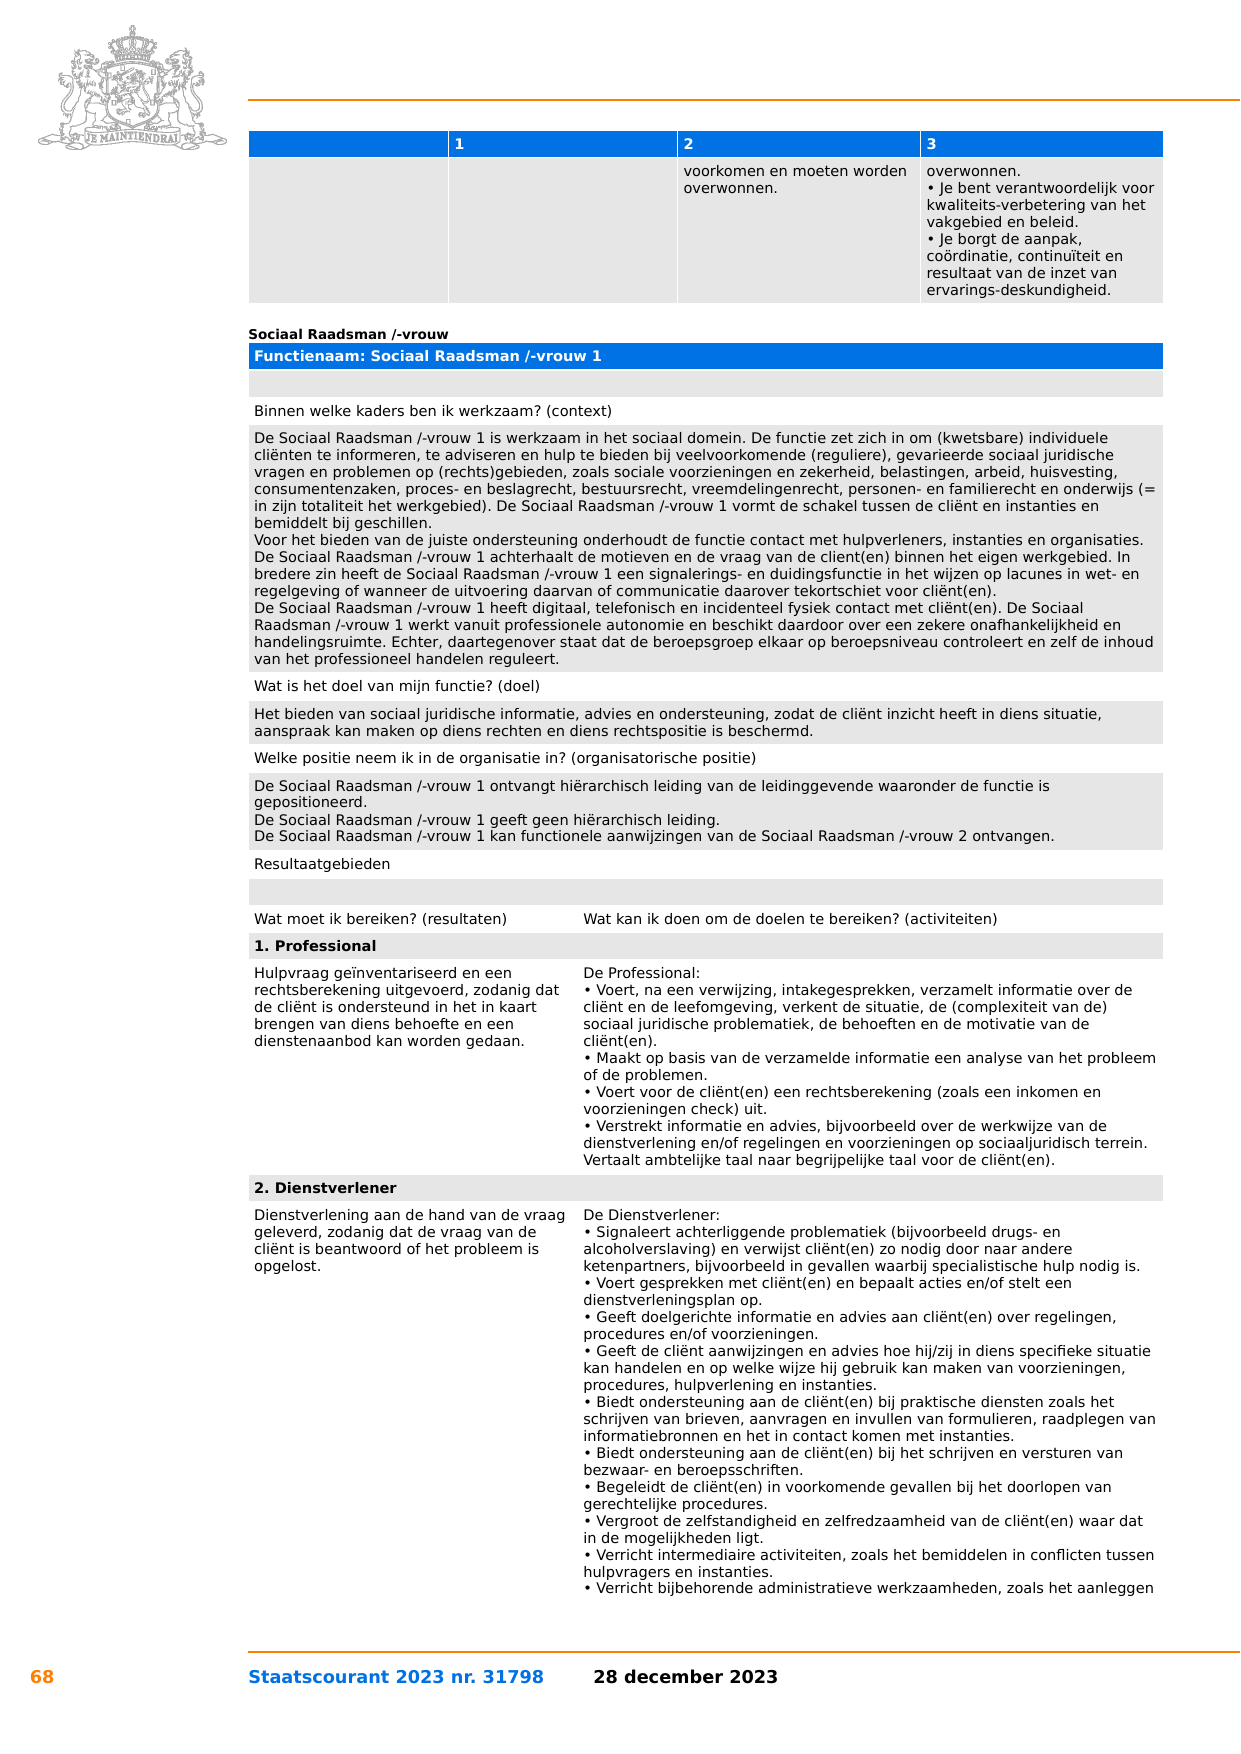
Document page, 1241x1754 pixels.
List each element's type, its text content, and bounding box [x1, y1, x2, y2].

table_cell Het bieden van sociaal juridische informatie, advies en ondersteuning, zodat de cliënt inzicht heeft in diens situatie, aanspraak kan maken op diens rechten en diens rechtspositie is beschermd. [249, 701, 1163, 744]
table_header 1 [449, 131, 677, 157]
table_cell Binnen welke kaders ben ik werkzaam? (context) [249, 398, 1163, 424]
table_cell Wat kan ik doen om de doelen te bereiken? (activiteiten) [578, 906, 1163, 932]
table_cell [449, 158, 677, 303]
table_cell Resultaatgebieden [249, 851, 1163, 877]
table_cell Wat moet ik bereiken? (resultaten) [249, 906, 577, 932]
picture [38, 25, 227, 150]
table_cell Functienaam: Sociaal Raadsman /-vrouw 1 [249, 343, 1163, 369]
table_cell De Dienstverlener: • Signaleert achterliggende problematiek (bijvoorbeeld drugs- en alcoholverslaving) en verwijst cliënt(en) zo nodig door naar andere ketenpartners, bijvoorbeeld in gevallen waarbij specialistische hulp nodig is. • Voert gesprekken met cliënt(en) en bepaalt acties en/of stelt een dienstverleningsplan op. • Geeft doelgerichte informatie en advies aan cliënt(en) over regelingen, procedures en/of voorzieningen. • Geeft de cliënt aanwijzingen en advies hoe hij/zij in diens specifieke situatie kan handelen en op welke wijze hij gebruik kan maken van voorzieningen, procedures, hulpverlening en instanties. • Biedt ondersteuning aan de cliënt(en) bij praktische diensten zoals het schrijven van brieven, aanvragen en invullen van formulieren, raadplegen van informatiebronnen en het in contact komen met instanties. • Biedt ondersteuning aan de cliënt(en) bij het schrijven en versturen van bezwaar- en beroepsschriften. • Begeleidt de cliënt(en) in voorkomende gevallen bij het doorlopen van gerechtelijke procedures. • Vergroot de zelfstandigheid en zelfredzaamheid van de cliënt(en) waar dat in de mogelijkheden ligt. • Verricht intermediaire activiteiten, zoals het bemiddelen in conflicten tussen hulpvragers en instanties. • Verricht bijbehorende administratieve werkzaamheden, zoals het aanleggen [578, 1202, 1163, 1602]
table_header [249, 131, 448, 157]
table_cell [249, 371, 1163, 397]
table_cell Dienstverlening aan de hand van de vraag geleverd, zodanig dat de vraag van de cliënt is beantwoord of het probleem is opgelost. [249, 1202, 577, 1602]
table_cell Wat is het doel van mijn functie? (doel) [249, 674, 1163, 700]
table_cell [249, 158, 448, 303]
table_cell Welke positie neem ik in de organisatie in? (organisatorische positie) [249, 745, 1163, 772]
table_header 2 [678, 131, 920, 157]
table_cell overwonnen. • Je bent verantwoordelijk voor kwaliteits-verbetering van het vakgebied en beleid. • Je borgt de aanpak, coördinatie, continuïteit en resultaat van de inzet van ervarings-deskundigheid. [921, 158, 1163, 303]
table_cell 1. Professional [249, 933, 1163, 959]
table_cell [249, 879, 1163, 905]
table_header 3 [921, 131, 1163, 157]
table_cell 2. Dienstverlener [249, 1175, 1163, 1201]
table_cell De Sociaal Raadsman /-vrouw 1 is werkzaam in het sociaal domein. De functie zet zich in om (kwetsbare) individuele cliënten te informeren, te adviseren en hulp te bieden bij veelvoorkomende (reguliere), gevarieerde sociaal juridische vragen en problemen op (rechts)gebieden, zoals sociale voorzieningen en zekerheid, belastingen, arbeid, huisvesting, consumentenzaken, proces- en beslagrecht, bestuursrecht, vreemdelingenrecht, personen- en familierecht en onderwijs (= in zijn totaliteit het werkgebied). De Sociaal Raadsman /-vrouw 1 vormt de schakel tussen de cliënt en instanties en bemiddelt bij geschillen. Voor het bieden van de juiste ondersteuning onderhoudt de functie contact met hulpverleners, instanties en organisaties. De Sociaal Raadsman /-vrouw 1 achterhaalt de motieven en de vraag van de client(en) binnen het eigen werkgebied. In bredere zin heeft de Sociaal Raadsman /-vrouw 1 een signalerings- en duidingsfunctie in het wijzen op lacunes in wet- en regelgeving of wanneer de uitvoering daarvan of communicatie daarover tekortschiet voor cliënt(en). De Sociaal Raadsman /-vrouw 1 heeft digitaal, telefonisch en incidenteel fysiek contact met cliënt(en). De Sociaal Raadsman /-vrouw 1 werkt vanuit professionele autonomie en beschikt daardoor over een zekere onafhankelijkheid en handelingsruimte. Echter, daartegenover staat dat de beroepsgroep elkaar op beroepsniveau controleert en zelf de inhoud van het professioneel handelen reguleert. [249, 425, 1163, 672]
table_cell De Professional: • Voert, na een verwijzing, intakegesprekken, verzamelt informatie over de cliënt en de leefomgeving, verkent de situatie, de (complexiteit van de) sociaal juridische problematiek, de behoeften en de motivatie van de cliënt(en). • Maakt op basis van de verzamelde informatie een analyse van het probleem of de problemen. • Voert voor de cliënt(en) een rechtsberekening (zoals een inkomen en voorzieningen check) uit. • Verstrekt informatie en advies, bijvoorbeeld over de werkwijze van de dienstverlening en/of regelingen en voorzieningen op sociaaljuridisch terrein. Vertaalt ambtelijke taal naar begrijpelijke taal voor de cliënt(en). [578, 961, 1163, 1174]
table_cell voorkomen en moeten worden overwonnen. [678, 158, 920, 303]
table_header Sociaal Raadsman /-vrouw [248, 326, 1163, 342]
table_cell Hulpvraag geïnventariseerd en een rechtsberekening uitgevoerd, zodanig dat de cliënt is ondersteund in het in kaart brengen van diens behoefte en een dienstenaanbod kan worden gedaan. [249, 961, 577, 1174]
table_cell De Sociaal Raadsman /-vrouw 1 ontvangt hiërarchisch leiding van de leidinggevende waaronder de functie is gepositioneerd. De Sociaal Raadsman /-vrouw 1 geeft geen hiërarchisch leiding. De Sociaal Raadsman /-vrouw 1 kan functionele aanwijzingen van de Sociaal Raadsman /-vrouw 2 ontvangen. [249, 773, 1163, 850]
